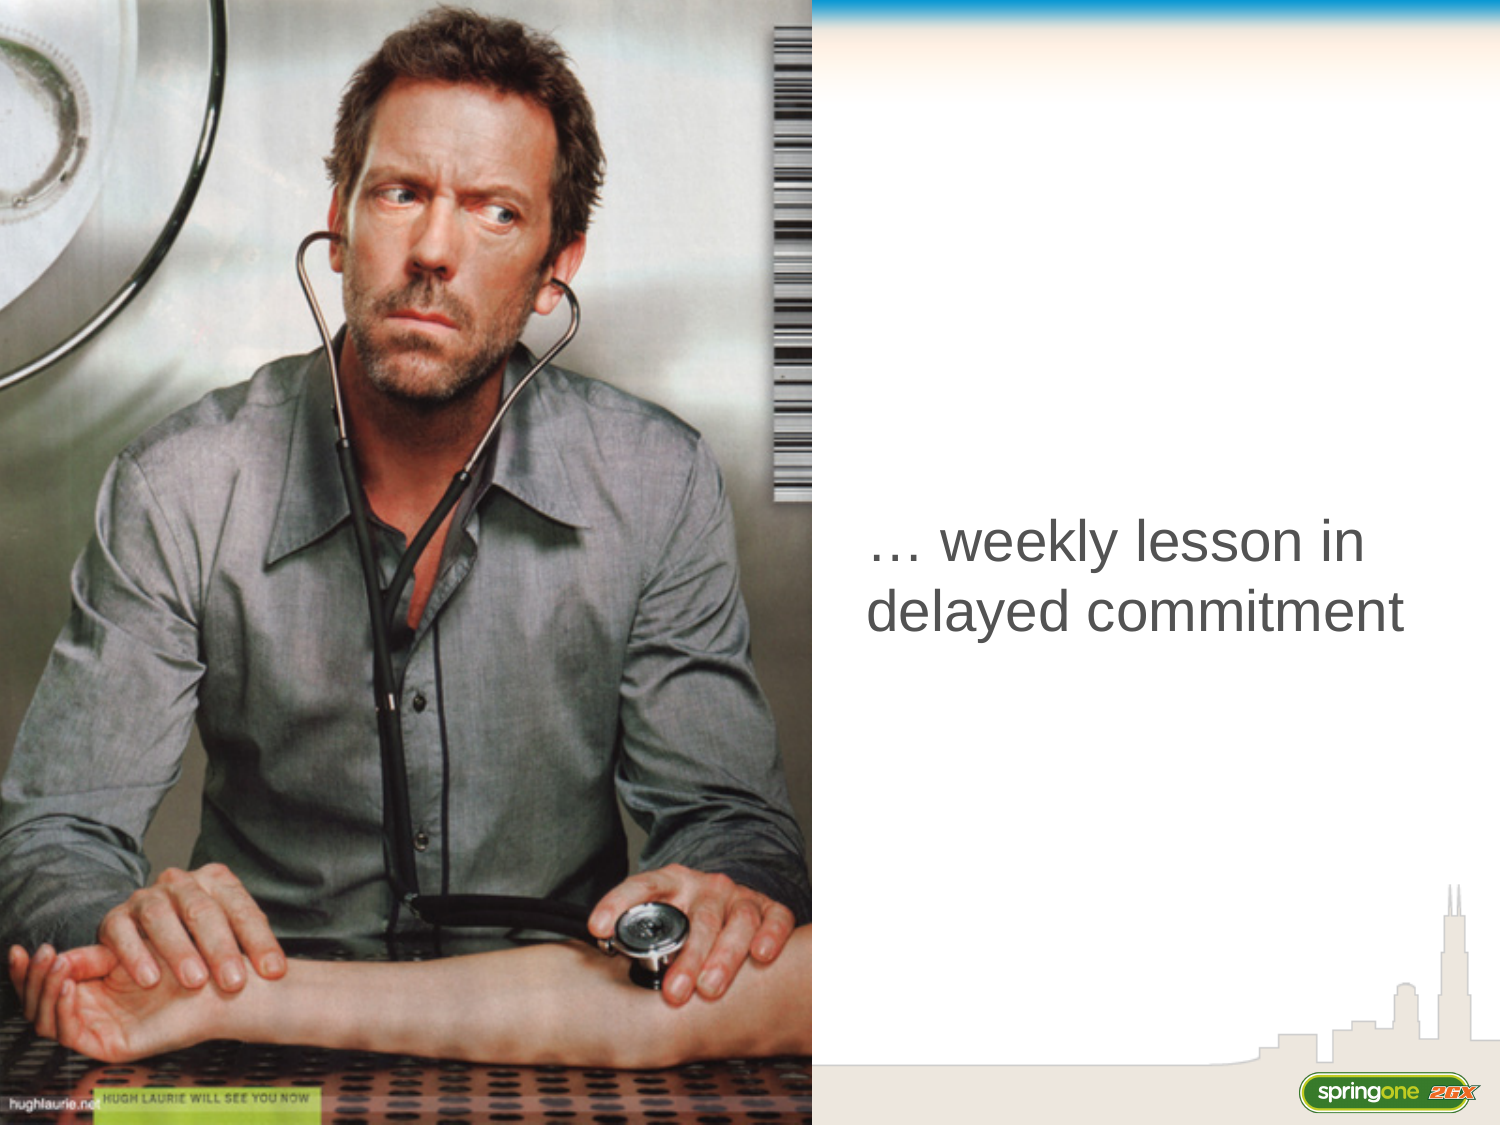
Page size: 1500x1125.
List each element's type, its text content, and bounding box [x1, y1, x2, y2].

picture [0, 0, 1500, 1125]
subtitle … weekly lesson in delayed commitment [866, 20, 1467, 1125]
